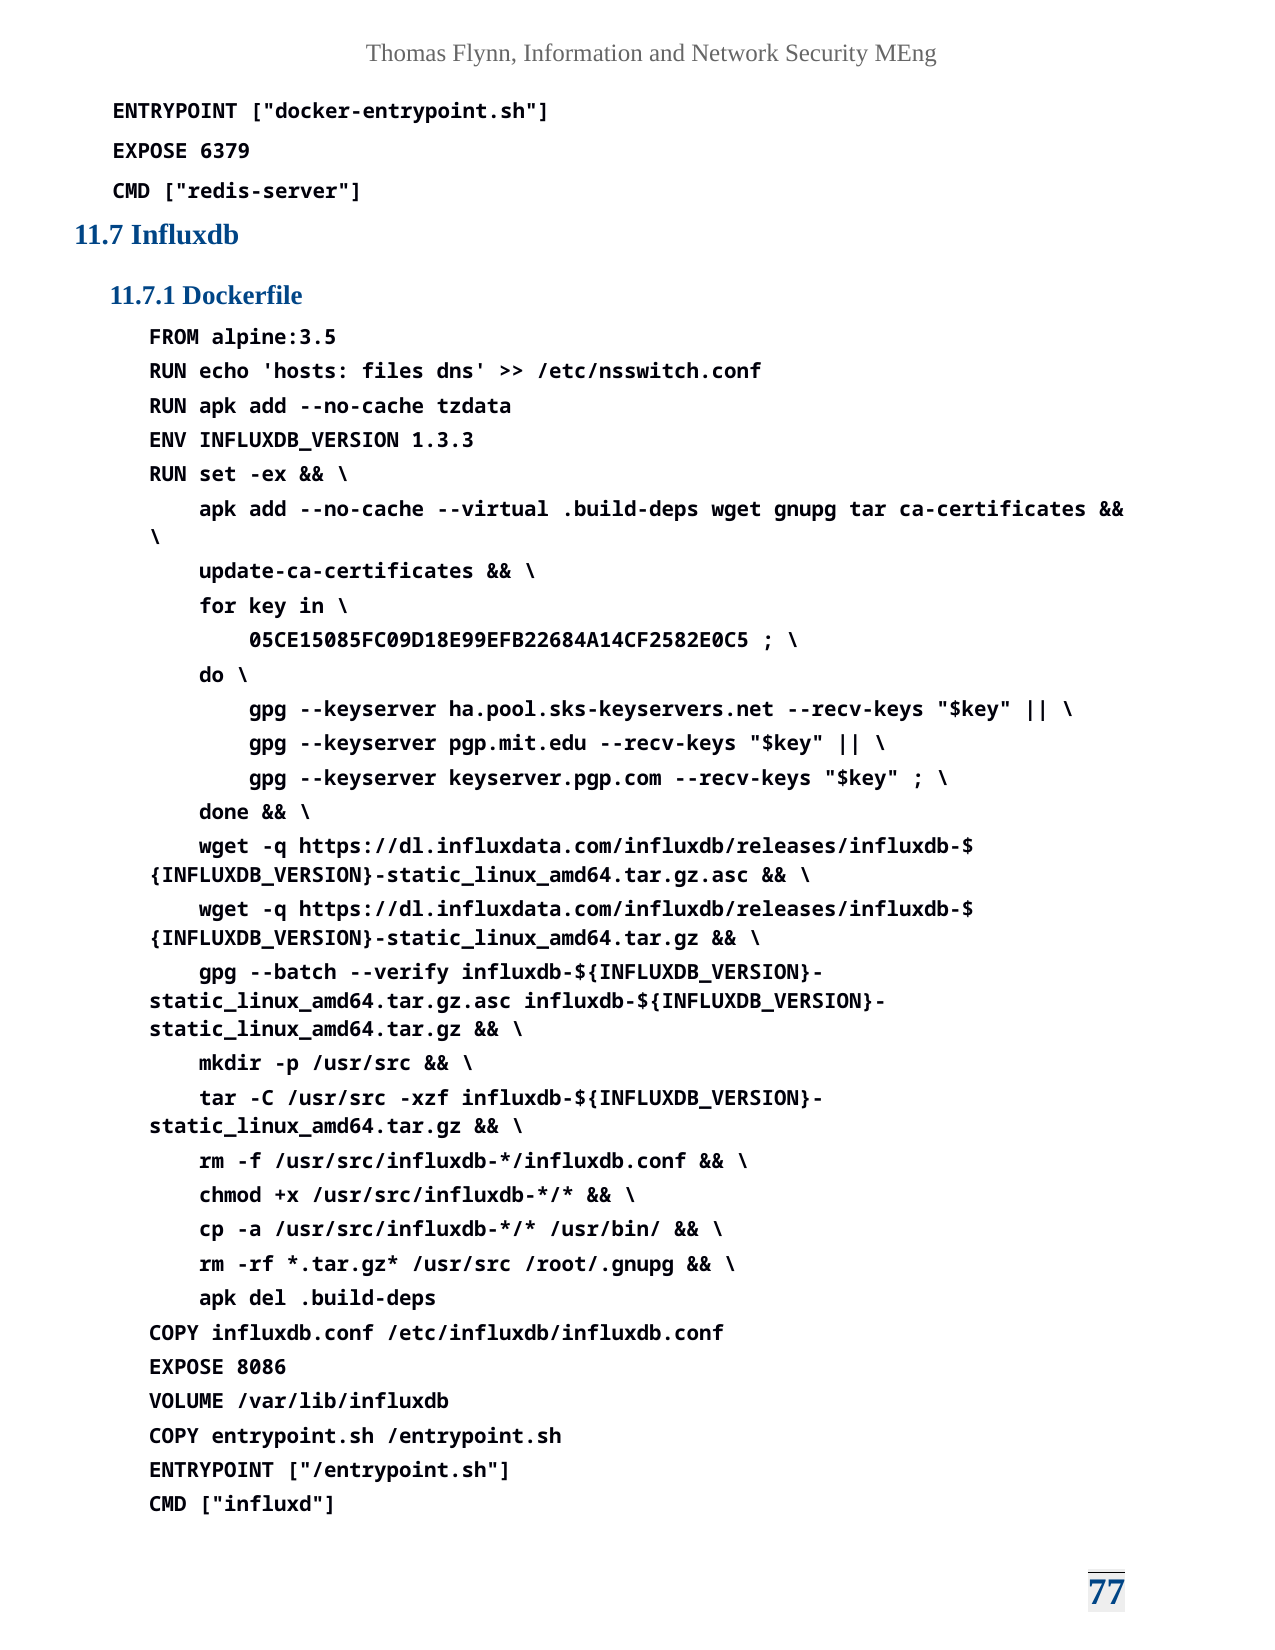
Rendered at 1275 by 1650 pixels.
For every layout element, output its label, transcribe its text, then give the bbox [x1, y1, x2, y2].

subtitle 11.7 Influxdb [74, 217, 1125, 251]
text for key in \ [149, 591, 1125, 619]
text cp -a /usr/src/influxdb-*/* /usr/bin/ && \ [149, 1214, 1125, 1243]
text VOLUME /var/lib/influxdb [149, 1386, 1125, 1415]
text 05CE15085FC09D18E99EFB22684A14CF2582E0C5 ; \ [149, 625, 1125, 654]
text rm -rf *.tar.gz* /usr/src /root/.gnupg && \ [149, 1249, 1125, 1277]
text do \ [149, 660, 1125, 688]
text FROM alpine:3.5 [149, 322, 1125, 350]
text EXPOSE 6379 [112, 136, 1125, 165]
text CMD ["influxd"] [149, 1489, 1125, 1518]
text rm -f /usr/src/influxdb-*/influxdb.conf && \ [149, 1146, 1125, 1174]
text wget -q https://dl.influxdata.com/influxdb/releases/influxdb-${INFLUXDB_VERSION}-static_linux_amd64.tar.gz.asc && \ [149, 832, 1125, 888]
text CMD ["redis-server"] [112, 177, 1125, 205]
text ENTRYPOINT ["docker-entrypoint.sh"] [112, 96, 1125, 124]
text mkdir -p /usr/src && \ [149, 1048, 1125, 1077]
text gpg --keyserver keyserver.pgp.com --recv-keys "$key" ; \ [149, 763, 1125, 791]
text wget -q https://dl.influxdata.com/influxdb/releases/influxdb-${INFLUXDB_VERSION}-static_linux_amd64.tar.gz && \ [149, 894, 1125, 951]
text update-ca-certificates && \ [149, 557, 1125, 585]
text gpg --batch --verify influxdb-${INFLUXDB_VERSION}-static_linux_amd64.tar.gz.asc influxdb-${INFLUXDB_VERSION}-static_linux_amd64.tar.gz && \ [149, 957, 1125, 1043]
text tar -C /usr/src -xzf influxdb-${INFLUXDB_VERSION}-static_linux_amd64.tar.gz && \ [149, 1083, 1125, 1140]
text gpg --keyserver pgp.mit.edu --recv-keys "$key" || \ [149, 728, 1125, 757]
text chmod +x /usr/src/influxdb-*/* && \ [149, 1180, 1125, 1208]
text EXPOSE 8086 [149, 1352, 1125, 1380]
text COPY entrypoint.sh /entrypoint.sh [149, 1421, 1125, 1449]
text RUN set -ex && \ [149, 459, 1125, 488]
text apk add --no-cache --virtual .build-deps wget gnupg tar ca-certificates && \ [149, 494, 1125, 551]
text RUN apk add --no-cache tzdata [149, 391, 1125, 419]
text done && \ [149, 797, 1125, 826]
text RUN echo 'hosts: files dns' >> /etc/nsswitch.conf [149, 356, 1125, 385]
subtitle 11.7.1 Dockerfile [109, 279, 1125, 310]
text gpg --keyserver ha.pool.sks-keyservers.net --recv-keys "$key" || \ [149, 694, 1125, 723]
text apk del .build-deps [149, 1283, 1125, 1312]
text ENV INFLUXDB_VERSION 1.3.3 [149, 425, 1125, 453]
text ENTRYPOINT ["/entrypoint.sh"] [149, 1455, 1125, 1483]
text COPY influxdb.conf /etc/influxdb/influxdb.conf [149, 1318, 1125, 1346]
